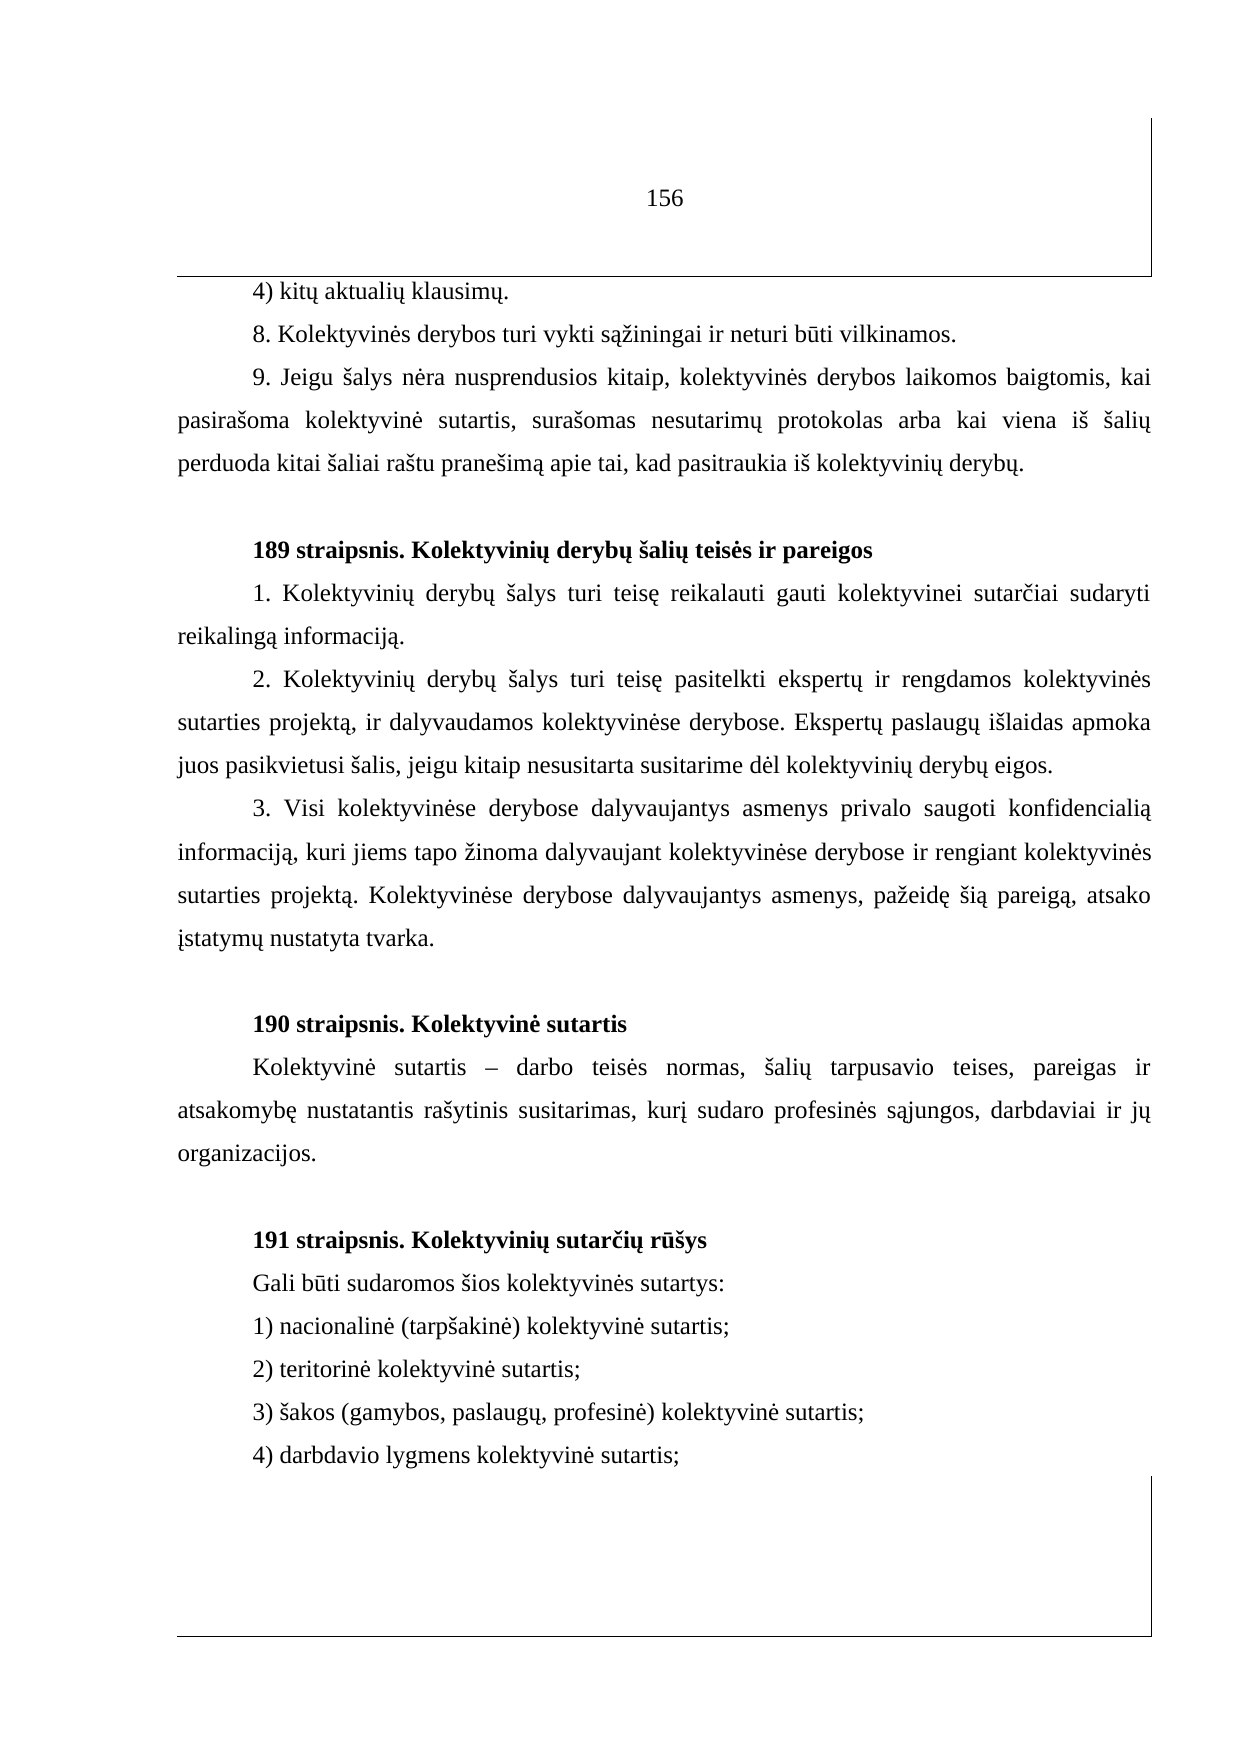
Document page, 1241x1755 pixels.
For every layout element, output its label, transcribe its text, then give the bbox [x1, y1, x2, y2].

text 2) teritorinė kolektyvinė sutartis; [177, 1354, 1152, 1383]
text 8. Kolektyvinės derybos turi vykti sąžiningai ir neturi būti vilkinamos. [177, 319, 1152, 348]
text 3. Visi kolektyvinėse derybose dalyvaujantys asmenys privalo saugoti konfidencialią informaciją, kuri jiems tapo žinoma dalyvaujant kolektyvinėse derybose ir rengiant kolektyvinės sutarties projektą. Kolektyvinėse derybose dalyvaujantys asmenys, pažeidę šią pareigą, atsako įstatymų nustatyta tvarka. [177, 793, 1152, 952]
text 1. Kolektyvinių derybų šalys turi teisę reikalauti gauti kolektyvinei sutarčiai sudaryti reikalingą informaciją. [177, 578, 1152, 650]
text Gali būti sudaromos šios kolektyvinės sutartys: [177, 1268, 1152, 1297]
text 2. Kolektyvinių derybų šalys turi teisę pasitelkti ekspertų ir rengdamos kolektyvinės sutarties projektą, ir dalyvaudamos kolektyvinėse derybose. Ekspertų paslaugų išlaidas apmoka juos pasikvietusi šalis, jeigu kitaip nesusitarta susitarime dėl kolektyvinių derybų eigos. [177, 664, 1152, 779]
subtitle 189 straipsnis. Kolektyvinių derybų šalių teisės ir pareigos [177, 535, 1152, 563]
text 3) šakos (gamybos, paslaugų, profesinė) kolektyvinė sutartis; [177, 1397, 1152, 1426]
text 1) nacionalinė (tarpšakinė) kolektyvinė sutartis; [177, 1311, 1152, 1340]
text 191 straipsnis. Kolektyvinių sutarčių rūšys [177, 1225, 1152, 1253]
text 9. Jeigu šalys nėra nusprendusios kitaip, kolektyvinės derybos laikomos baigtomis, kai pasirašoma kolektyvinė sutartis, surašomas nesutarimų protokolas arba kai viena iš šalių perduoda kitai šaliai raštu pranešimą apie tai, kad pasitraukia iš kolektyvinių derybų. [177, 362, 1152, 477]
text Kolektyvinė sutartis – darbo teisės normas, šalių tarpusavio teises, pareigas ir atsakomybę nustatantis rašytinis susitarimas, kurį sudaro profesinės sąjungos, darbdaviai ir jų organizacijos. [177, 1052, 1152, 1167]
subtitle 190 straipsnis. Kolektyvinė sutartis [177, 1009, 1152, 1038]
subtitle 4) kitų aktualių klausimų. [177, 276, 1152, 305]
text 4) darbdavio lygmens kolektyvinė sutartis; [177, 1440, 1152, 1469]
